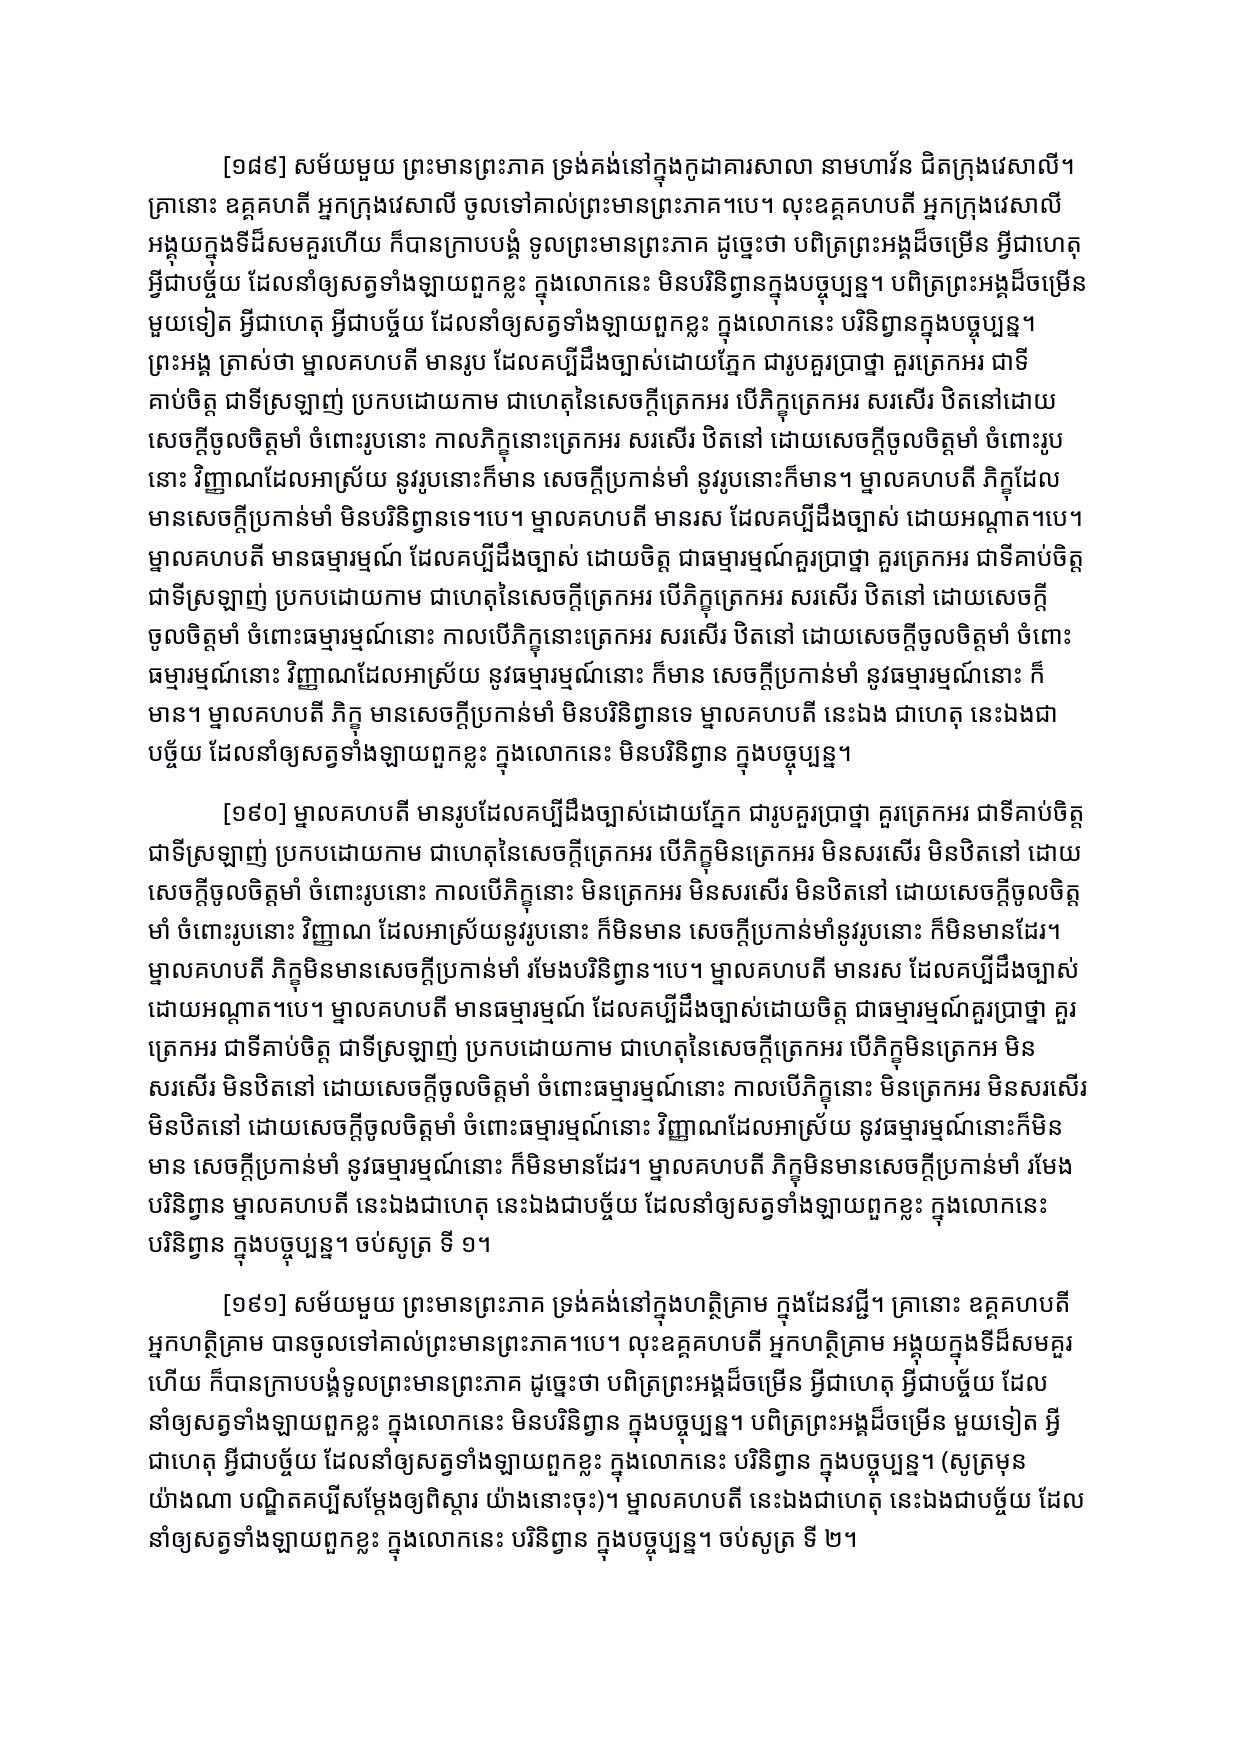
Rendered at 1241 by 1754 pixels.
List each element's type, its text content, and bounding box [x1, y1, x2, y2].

text [១៨៩] សម័យមួយ ព្រះមានព្រះភាគ ទ្រង់គង់នៅក្នុងកូដាគារសាលា នាមហាវ័ន ជិតក្រុងវេសាលី។ គ្រានោះ ឧគ្គគហតី អ្នកក្រុងវេសាលី ចូលទៅគាល់ព្រះមាន​ព្រះ​ភាគ។បេ។ លុះឧគ្គគហបតី អ្នកក្រុងវេសាលី អង្គុយក្នុងទីដ៏សមគួរហើយ ក៏បានក្រាបបង្គំ ទូលព្រះមានព្រះភាគ ដូច្នេះថា​ បពិត្រព្រះអង្គដ៏ចម្រើន អ្វីជាហេតុ អ្វីជាបច្ច័យ ដែលនាំឲ្យសត្វទាំងឡាយពួកខ្លះ ក្នុងលោកនេះ មិនបរិនិព្វានក្នុងបច្ចុប្បន្ន។ បពិត្រព្រះអង្គដ៏ចម្រើន មួយទៀត អ្វីជាហេតុ អ្វីជាបច្ច័យ ដែលនាំឲ្យសត្វទាំងឡាយ​ពួកខ្លះ ក្នុងលោកនេះ បរិនិព្វានក្នុងបច្ចុប្បន្ន។ ព្រះអង្គ ត្រាស់ថា ម្នាលគហបតី មានរូប ដែលគប្បី​ដឹងច្បាស់ដោយភ្នែក ជារូបគួរប្រាថ្នា គួរត្រេកអរ ជាទីគាប់ចិត្ត ជាទីស្រឡាញ់ ប្រកបដោយកាម ជាហេតុនៃសេចក្តីត្រេកអរ បើភិក្ខុត្រេកអរ សរសើរ ឋិតនៅដោយ​សេចក្តីចូលចិត្តមាំ ចំពោះរូបនោះ កាលភិក្ខុនោះត្រេកអរ សរសើរ ឋិតនៅ ដោយសេចក្តី​ចូលចិត្តមាំ ចំពោះរូបនោះ វិញ្ញាណដែលអាស្រ័យ នូវរូបនោះក៏មាន សេចក្តីប្រកាន់មាំ នូវរូបនោះក៏មាន។ ម្នាលគហបតី ភិក្ខុដែលមានសេចក្តីប្រកាន់មាំ មិនបរិនិព្វានទេ។បេ។ ម្នាលគហបតី មានរស ដែលគប្បីដឹងច្បាស់ ដោយអណ្តាត។បេ។ ម្នាលគហបតី មានធម្មារម្មណ៍ ដែលគប្បីដឹងច្បាស់ ដោយចិត្ត ជាធម្មារម្មណ៍គួរប្រាថ្នា គួរត្រេកអរ ជាទីគាប់ចិត្ត ជាទីស្រឡាញ់ ប្រកបដោយកាម ជាហេតុនៃសេចក្តីត្រេកអរ បើភិក្ខុត្រេកអរ សរសើរ ឋិតនៅ ដោយសេចក្តីចូលចិត្តមាំ ចំពោះធម្មារម្មណ៍នោះ កាលបើភិក្ខុនោះ​ត្រេកអរ សរសើរ ឋិតនៅ ដោយសេចក្តីចូលចិត្តមាំ ចំពោះធម្មារម្មណ៍នោះ វិញ្ញាណដែលអាស្រ័យ នូវធម្មារម្មណ៍នោះ ក៏មាន សេចក្តីប្រកាន់មាំ នូវធម្មារម្មណ៍​នោះ ក៏មាន។ ម្នាលគហបតី ភិក្ខុ មានសេចក្តីប្រកាន់មាំ មិនបរិនិព្វានទេ ម្នាលគហបតី នេះឯង ជាហេតុ នេះឯងជាបច្ច័យ ដែលនាំឲ្យសត្វទាំងឡាយពួកខ្លះ ក្នុងលោកនេះ មិនបរិនិព្វាន ក្នុងបច្ចុប្បន្ន។ [148, 148, 1093, 769]
text [១៩១] សម័យមួយ ព្រះមានព្រះភាគ ទ្រង់គង់នៅក្នុងហត្ថិគ្រាម ក្នុងដែនវជ្ជី។ គ្រានោះ ឧគ្គគហបតី អ្នកហត្ថិគ្រាម បានចូលទៅគាល់ព្រះមានព្រះភាគ។បេ។ លុះ​ឧគ្គគហបតី អ្នកហត្ថិគ្រាម អង្គុយក្នុងទីដ៏សមគួរហើយ ក៏បានក្រាបបង្គំ​ទូល​ព្រះមាន​ព្រះភាគ ដូច្នេះថា បពិត្រព្រះអង្គដ៏ចម្រើន អ្វីជាហេតុ អ្វីជាបច្ច័យ ដែលនាំឲ្យសត្វ​ទាំងឡាយពួកខ្លះ ក្នុងលោកនេះ មិនបរិនិព្វាន ក្នុងបច្ចុប្បន្ន។ បពិត្រព្រះអង្គដ៏ចម្រើន មួយទៀត អ្វីជាហេតុ អ្វីជាបច្ច័យ ដែលនាំឲ្យសត្វទាំងឡាយពួកខ្លះ ក្នុងលោកនេះ បរិនិព្វាន ក្នុងបច្ចុប្បន្ន។ (សូត្រមុនយ៉ាងណា បណ្ឌិតគប្បីសម្តែងឲ្យពិស្តារ យ៉ាងនោះចុះ)។ ម្នាលគហបតី នេះឯងជាហេតុ នេះឯងជាបច្ច័យ ដែលនាំឲ្យសត្វទាំងឡាយពួកខ្លះ ក្នុងលោកនេះ បរិនិព្វាន ក្នុងបច្ចុប្បន្ន។ ចប់សូត្រ ទី ២។ [148, 1286, 1093, 1555]
text [១៩០] ម្នាលគហបតី មានរូបដែលគប្បីដឹងច្បាស់ដោយភ្នែក ជារូបគួរប្រាថ្នា គួរត្រេកអរ ជាទីគាប់ចិត្ត ជាទីស្រឡាញ់ ប្រកបដោយកាម ជាហេតុនៃសេចក្តីត្រេកអរ បើភិក្ខុមិនត្រេកអរ មិនសរសើរ មិនឋិតនៅ ដោយសេចក្តីចូលចិត្តមាំ ចំពោះរូបនោះ កាលបើភិក្ខុនោះ មិនត្រេកអរ មិនសរសើរ មិនឋិតនៅ ដោយសេចក្តីចូលចិត្តមាំ ចំពោះរូបនោះ វិញ្ញាណ ដែលអាស្រ័យនូវរូបនោះ ក៏មិនមាន សេចក្តីប្រកាន់មាំនូវរូបនោះ ក៏មិនមានដែរ។ ម្នាលគហបតី ភិក្ខុមិនមានសេចក្តីប្រកាន់មាំ រមែងបរិនិព្វាន។បេ។ ម្នាលគហបតី មានរស ដែលគប្បីដឹងច្បាស់ ដោយអណ្តាត។បេ។ ម្នាលគហបតី មានធម្មារម្មណ៍ ដែលគប្បីដឹងច្បាស់ដោយចិត្ត ជាធម្មារម្មណ៍គួរប្រាថ្នា គួរត្រេកអរ ជាទីគាប់ចិត្ត ជាទីស្រឡាញ់ ប្រកបដោយកាម ជាហេតុនៃសេចក្តីត្រេកអរ បើភិក្ខុមិនត្រេកអ មិនសរសើរ មិនឋិតនៅ ដោយសេចក្តីចូលចិត្តមាំ ចំពោះ​ធម្មារម្មណ៍នោះ កាលបើភិក្ខុនោះ មិនត្រេកអរ មិនសរសើរ មិនឋិតនៅ ដោយសេចក្តីចូលចិត្តមាំ ចំពោះធម្មារម្មណ៍នោះ វិញ្ញាណដែលអាស្រ័យ នូវធម្មារម្មណ៍នោះក៏មិនមាន សេចក្តីប្រកាន់មាំ នូវធម្មារម្មណ៍នោះ ក៏មិនមានដែរ។ ម្នាលគហបតី ភិក្ខុមិនមានសេចក្តីប្រកាន់មាំ រមែងបរិនិព្វាន ម្នាលគហបតី នេះឯងជាហេតុ នេះឯងជាបច្ច័យ ដែលនាំឲ្យសត្វទាំងឡាយពួកខ្លះ ក្នុងលោកនេះ បរិនិព្វាន ក្នុងបច្ចុប្បន្ន។ ចប់សូត្រ ទី ១។ [148, 795, 1093, 1260]
